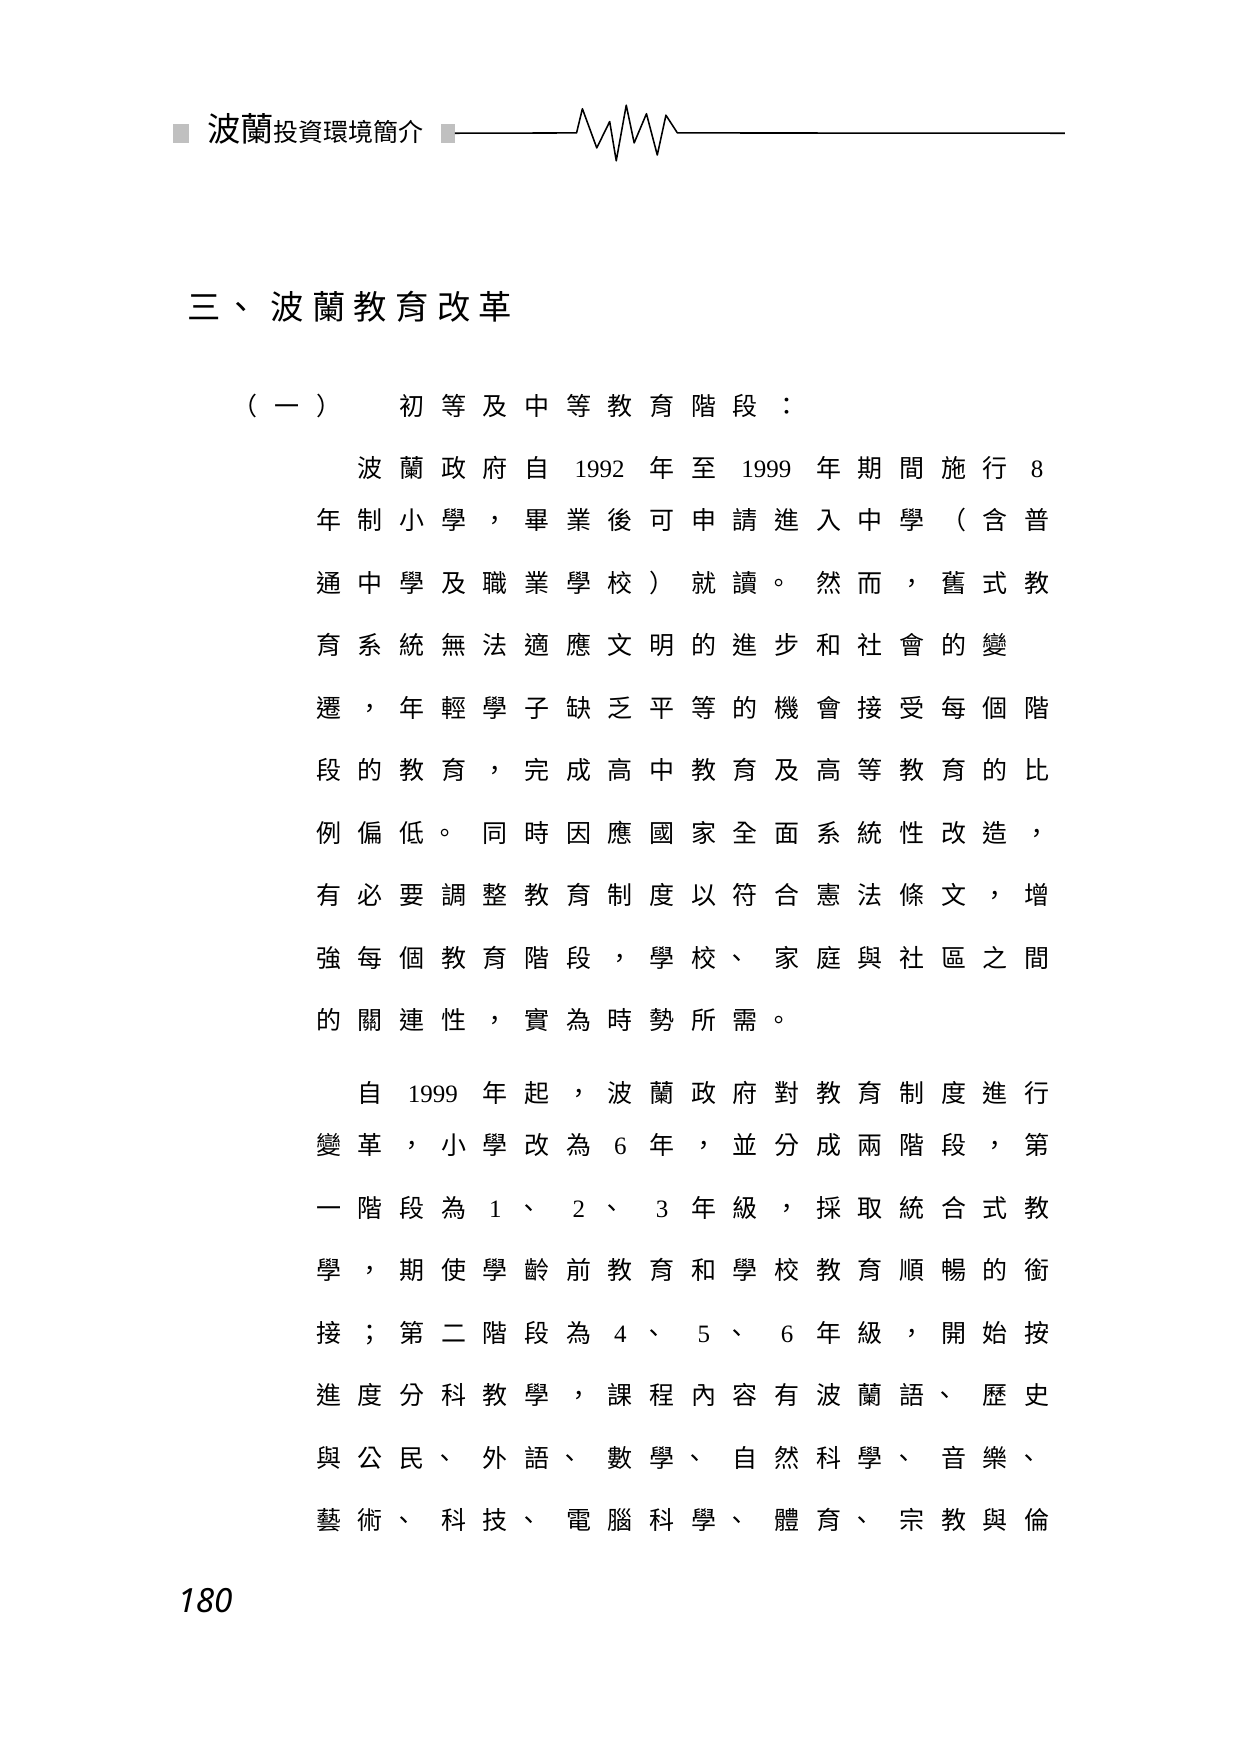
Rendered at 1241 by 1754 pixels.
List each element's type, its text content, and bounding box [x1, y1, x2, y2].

text 三、波蘭教育改革 [183, 263, 1058, 326]
text 波蘭政府自1992年至1999年期間施行8年制小學，畢業後可申請進入中學（含普通中學及職業學校）就讀。然而，舊式教育系統無法適應文明的進步和社會的變遷，年輕學子缺乏平等的機會接受每個階段的教育，完成高中教育及高等教育的比例偏低。同時因應國家全面系統性改造，有必要調整教育制度以符合憲法條文，增強每個教育階段，學校、家庭與社區之間的關連性，實為時勢所需。 [281, 415, 1058, 1040]
text 自1999年起，波蘭政府對教育制度進行變革，小學改為6年，並分成兩階段，第一階段為1、2、3年級，採取統合式教學，期使學齡前教育和學校教育順暢的銜接；第二階段為4、5、6年級，開始按進度分科教學，課程內容有波蘭語、歷史與公民、外語、數學、自然科學、音樂、藝術、科技、電腦科學、體育、宗教與倫 [281, 1040, 1058, 1540]
text （一） 初等及中等教育階段： [207, 352, 1058, 415]
